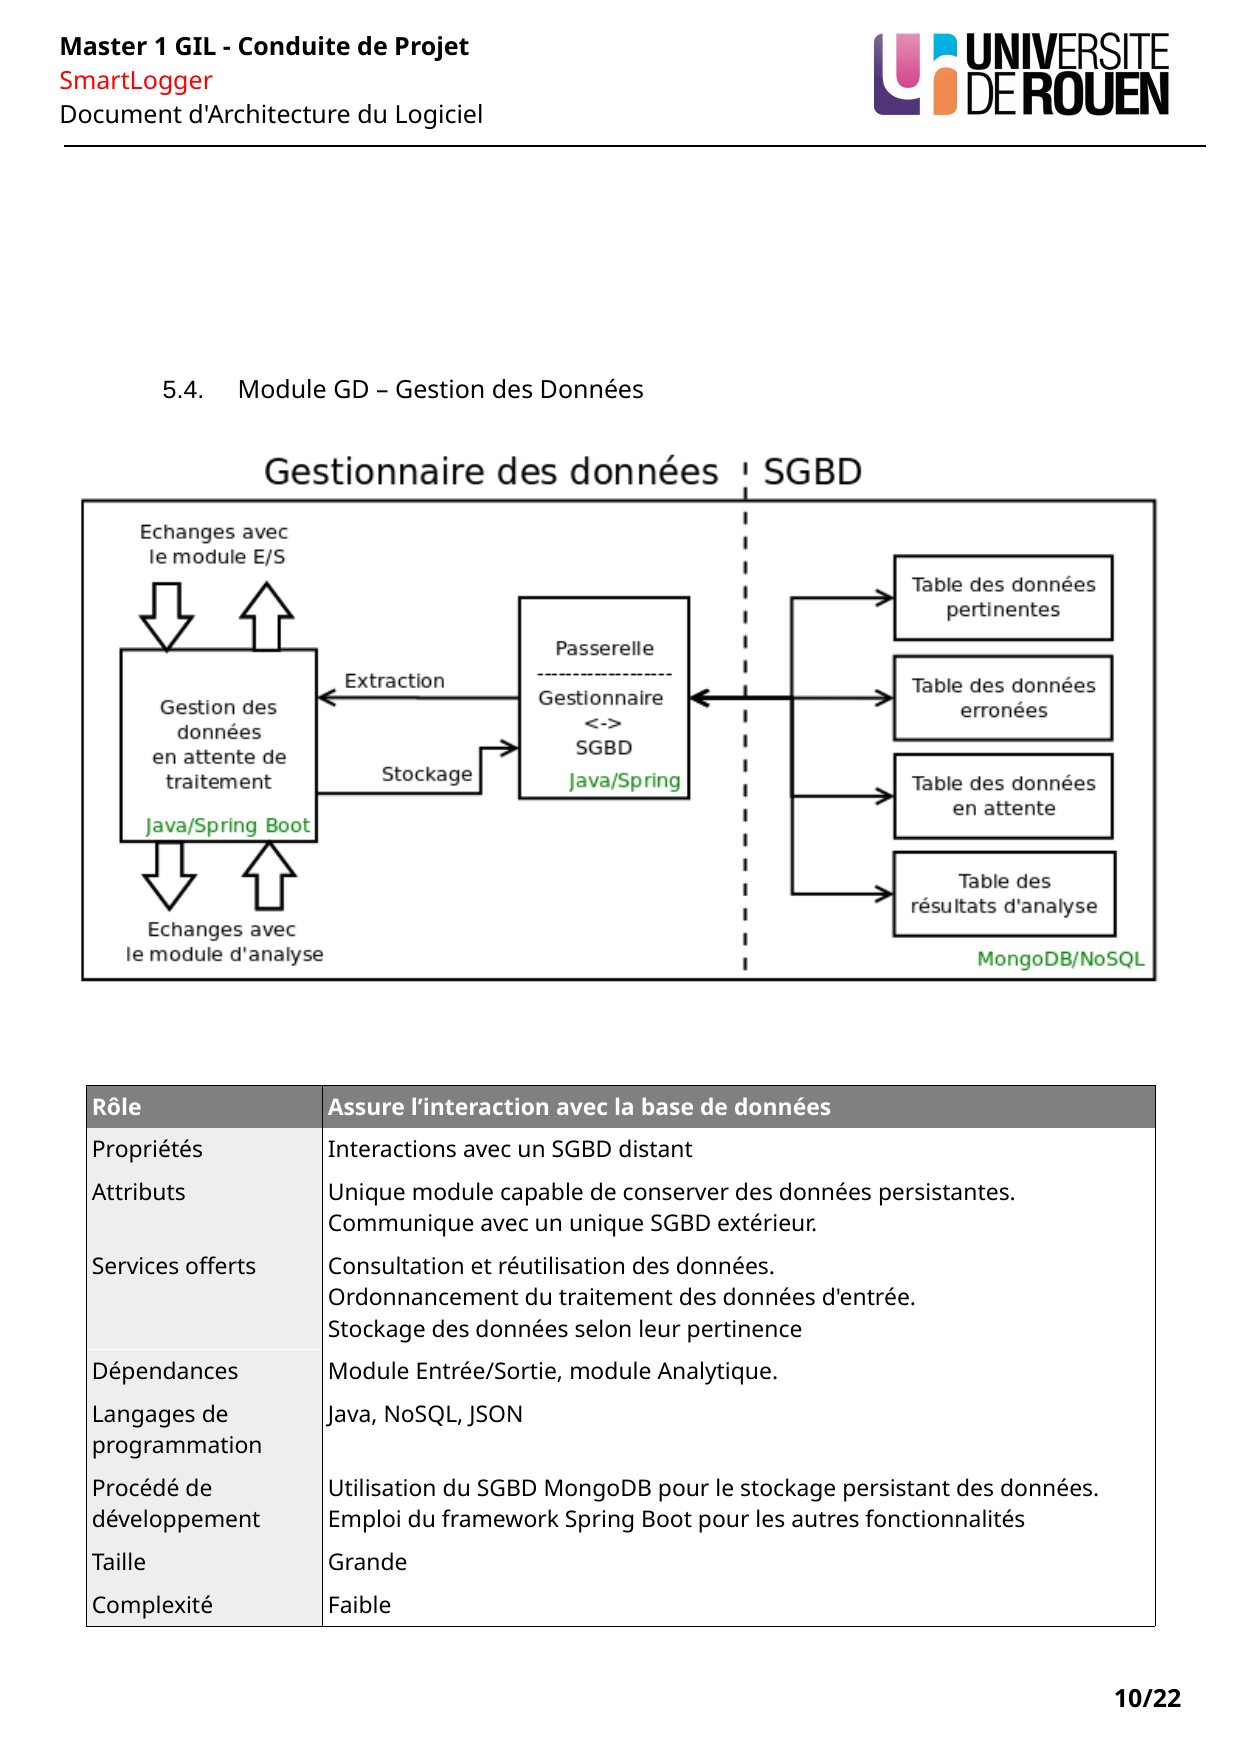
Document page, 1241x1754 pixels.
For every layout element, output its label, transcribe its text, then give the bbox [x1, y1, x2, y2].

table_cell Module Entrée/Sortie, module Analytique. [323, 1350, 1155, 1392]
table_cell Interactions avec un SGBD distant [323, 1128, 1155, 1170]
table_cell Complexité [87, 1583, 322, 1626]
table_cell Grande [323, 1540, 1155, 1583]
table_cell Taille [87, 1540, 322, 1583]
table_header Rôle [87, 1086, 322, 1128]
table_cell Attributs [87, 1170, 322, 1244]
picture [872, 32, 1170, 118]
table_header Assure l’interaction avec la base de données [323, 1086, 1155, 1128]
table_cell Unique module capable de conserver des données persistantes. Communique avec un unique SGBD extérieur. [323, 1170, 1155, 1244]
table_cell Dépendances [87, 1350, 322, 1392]
table_cell Procédé de développement [87, 1466, 322, 1540]
picture [81, 452, 1159, 983]
table_cell Consultation et réutilisation des données. Ordonnancement du traitement des données d'entrée. Stockage des données selon leur pertinence [323, 1244, 1155, 1349]
table_cell Langages de programmation [87, 1392, 322, 1466]
table_cell Propriétés [87, 1128, 322, 1170]
subtitle Module GD – Gestion des Données [162, 372, 1181, 406]
table_cell Faible [323, 1583, 1155, 1626]
table_cell Services offerts [87, 1244, 322, 1349]
table_cell Utilisation du SGBD MongoDB pour le stockage persistant des données. Emploi du framework Spring Boot pour les autres fonctionnalités [323, 1466, 1155, 1540]
table_cell Java, NoSQL, JSON [323, 1392, 1155, 1466]
